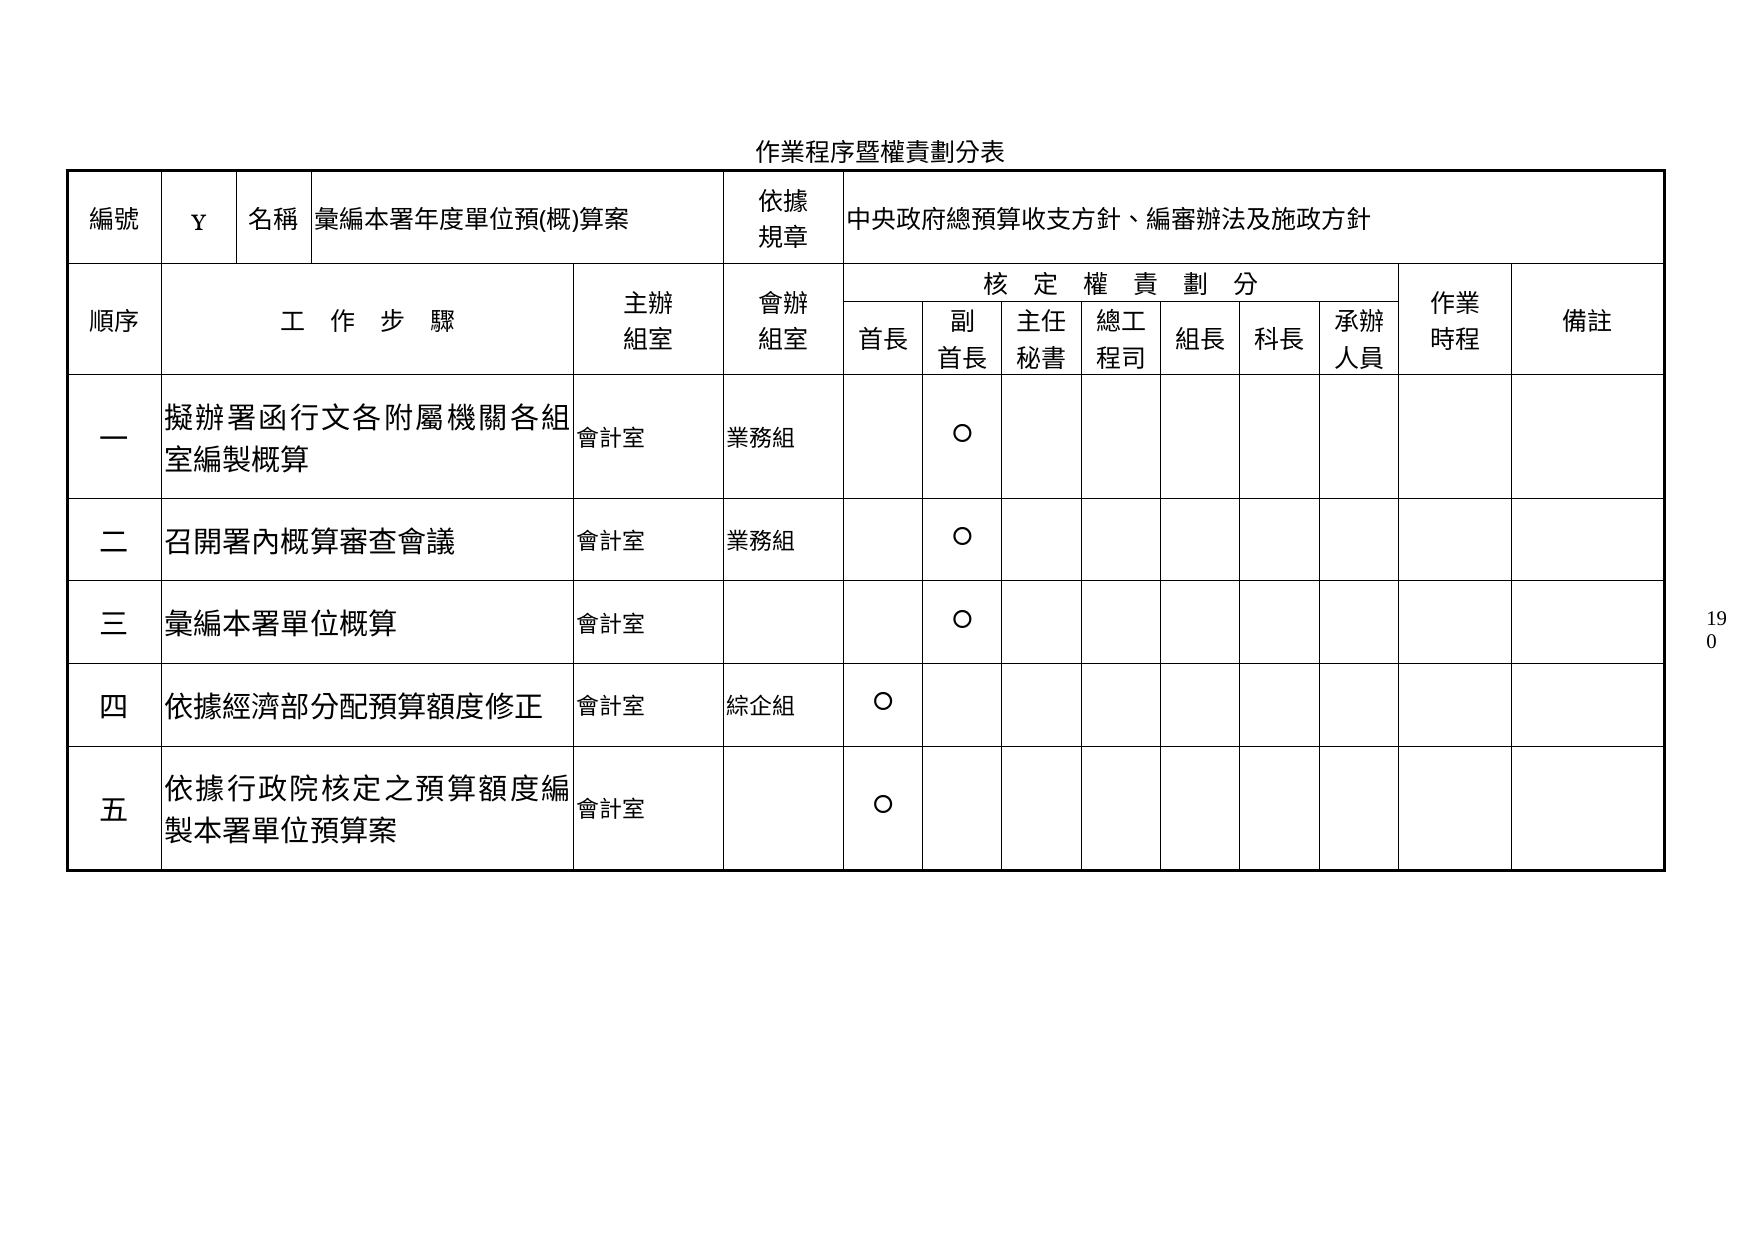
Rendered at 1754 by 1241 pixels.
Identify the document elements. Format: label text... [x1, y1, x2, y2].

table_cell 業務組 [724, 499, 843, 580]
table_cell 召開署內概算審查會議 [162, 499, 573, 580]
table_cell 會計室 [574, 375, 723, 497]
table_cell [724, 747, 843, 869]
table_cell 依據經濟部分配預算額度修正 [162, 664, 573, 746]
table_cell [1082, 581, 1160, 663]
table_cell 綜企組 [724, 664, 843, 746]
table_cell  [923, 499, 1001, 580]
table_cell [1002, 375, 1081, 497]
table_cell  [844, 664, 922, 746]
table_cell [1082, 664, 1160, 746]
table_cell [844, 499, 922, 580]
table_cell [844, 375, 922, 497]
table_header 中央政府總預算收支方針、編審辦法及施政方針 [844, 172, 1663, 263]
table_cell 三 [69, 581, 161, 663]
table_cell [1161, 375, 1239, 497]
table_cell 備註 [1512, 264, 1663, 374]
table_cell 首長 [844, 302, 922, 374]
table_cell 依據行政院核定之預算額度編製本署單位預算案 [162, 747, 573, 869]
table_cell [1240, 581, 1319, 663]
table_cell 會辦 組室 [724, 264, 843, 374]
table_cell [1512, 747, 1663, 869]
table_cell [1320, 747, 1398, 869]
table_cell [1512, 375, 1663, 497]
table_cell [1399, 499, 1511, 580]
table_header 編號 [69, 172, 161, 263]
table_cell 主辦 組室 [574, 264, 723, 374]
table_cell [1161, 747, 1239, 869]
table_cell [1240, 499, 1319, 580]
table_cell 組長 [1161, 302, 1239, 374]
table_cell 會計室 [574, 581, 723, 663]
table_cell 順序 [69, 264, 161, 374]
table_cell [1161, 581, 1239, 663]
table_cell 主任秘書 [1002, 302, 1081, 374]
table_cell 工 作 步 驟 [162, 264, 573, 374]
table_cell [1320, 664, 1398, 746]
table_cell 彙編本署單位概算 [162, 581, 573, 663]
table_cell [1512, 581, 1663, 663]
table_cell [1240, 664, 1319, 746]
table_cell 擬辦署函行文各附屬機關各組室編製概算 [162, 375, 573, 497]
table_cell [1399, 747, 1511, 869]
table_cell  [844, 747, 922, 869]
table_cell  [923, 581, 1001, 663]
table_cell [1082, 499, 1160, 580]
table_cell 總工程司 [1082, 302, 1160, 374]
table_cell [1512, 664, 1663, 746]
table_cell [1240, 375, 1319, 497]
table_cell 五 [69, 747, 161, 869]
table_cell [923, 664, 1001, 746]
table_cell [1161, 664, 1239, 746]
table_cell [1002, 581, 1081, 663]
table_cell [1161, 499, 1239, 580]
table_cell 副 首長 [923, 302, 1001, 374]
table_cell [1320, 499, 1398, 580]
table_cell 四 [69, 664, 161, 746]
table_cell 二 [69, 499, 161, 580]
table_cell [1320, 581, 1398, 663]
table_cell [1082, 747, 1160, 869]
table_cell [923, 747, 1001, 869]
table_cell [1399, 664, 1511, 746]
table_cell [1002, 664, 1081, 746]
text 作業程序暨權責劃分表 [106, 133, 1653, 169]
table_cell 會計室 [574, 499, 723, 580]
table_cell 作業 時程 [1399, 264, 1511, 374]
table_cell [1399, 375, 1511, 497]
table_cell 核 定 權 責 劃 分 [844, 264, 1398, 301]
table_cell 一 [69, 375, 161, 497]
table_cell [1082, 375, 1160, 497]
table_cell 承辦 人員 [1320, 302, 1398, 374]
table_cell [1002, 499, 1081, 580]
table_cell 業務組 [724, 375, 843, 497]
table_cell [844, 581, 922, 663]
table_cell 會計室 [574, 747, 723, 869]
table_cell [1399, 581, 1511, 663]
table_cell 科長 [1240, 302, 1319, 374]
table_cell [1320, 375, 1398, 497]
table_header 依據 規章 [724, 172, 843, 263]
table_cell [1002, 747, 1081, 869]
table_cell [1240, 747, 1319, 869]
table_header  [162, 172, 236, 263]
table_header 名稱 [237, 172, 311, 263]
table_cell 會計室 [574, 664, 723, 746]
table_cell [724, 581, 843, 663]
table_cell  [923, 375, 1001, 497]
table_header 彙編本署年度單位預(概)算案 [312, 172, 723, 263]
table_cell [1512, 499, 1663, 580]
